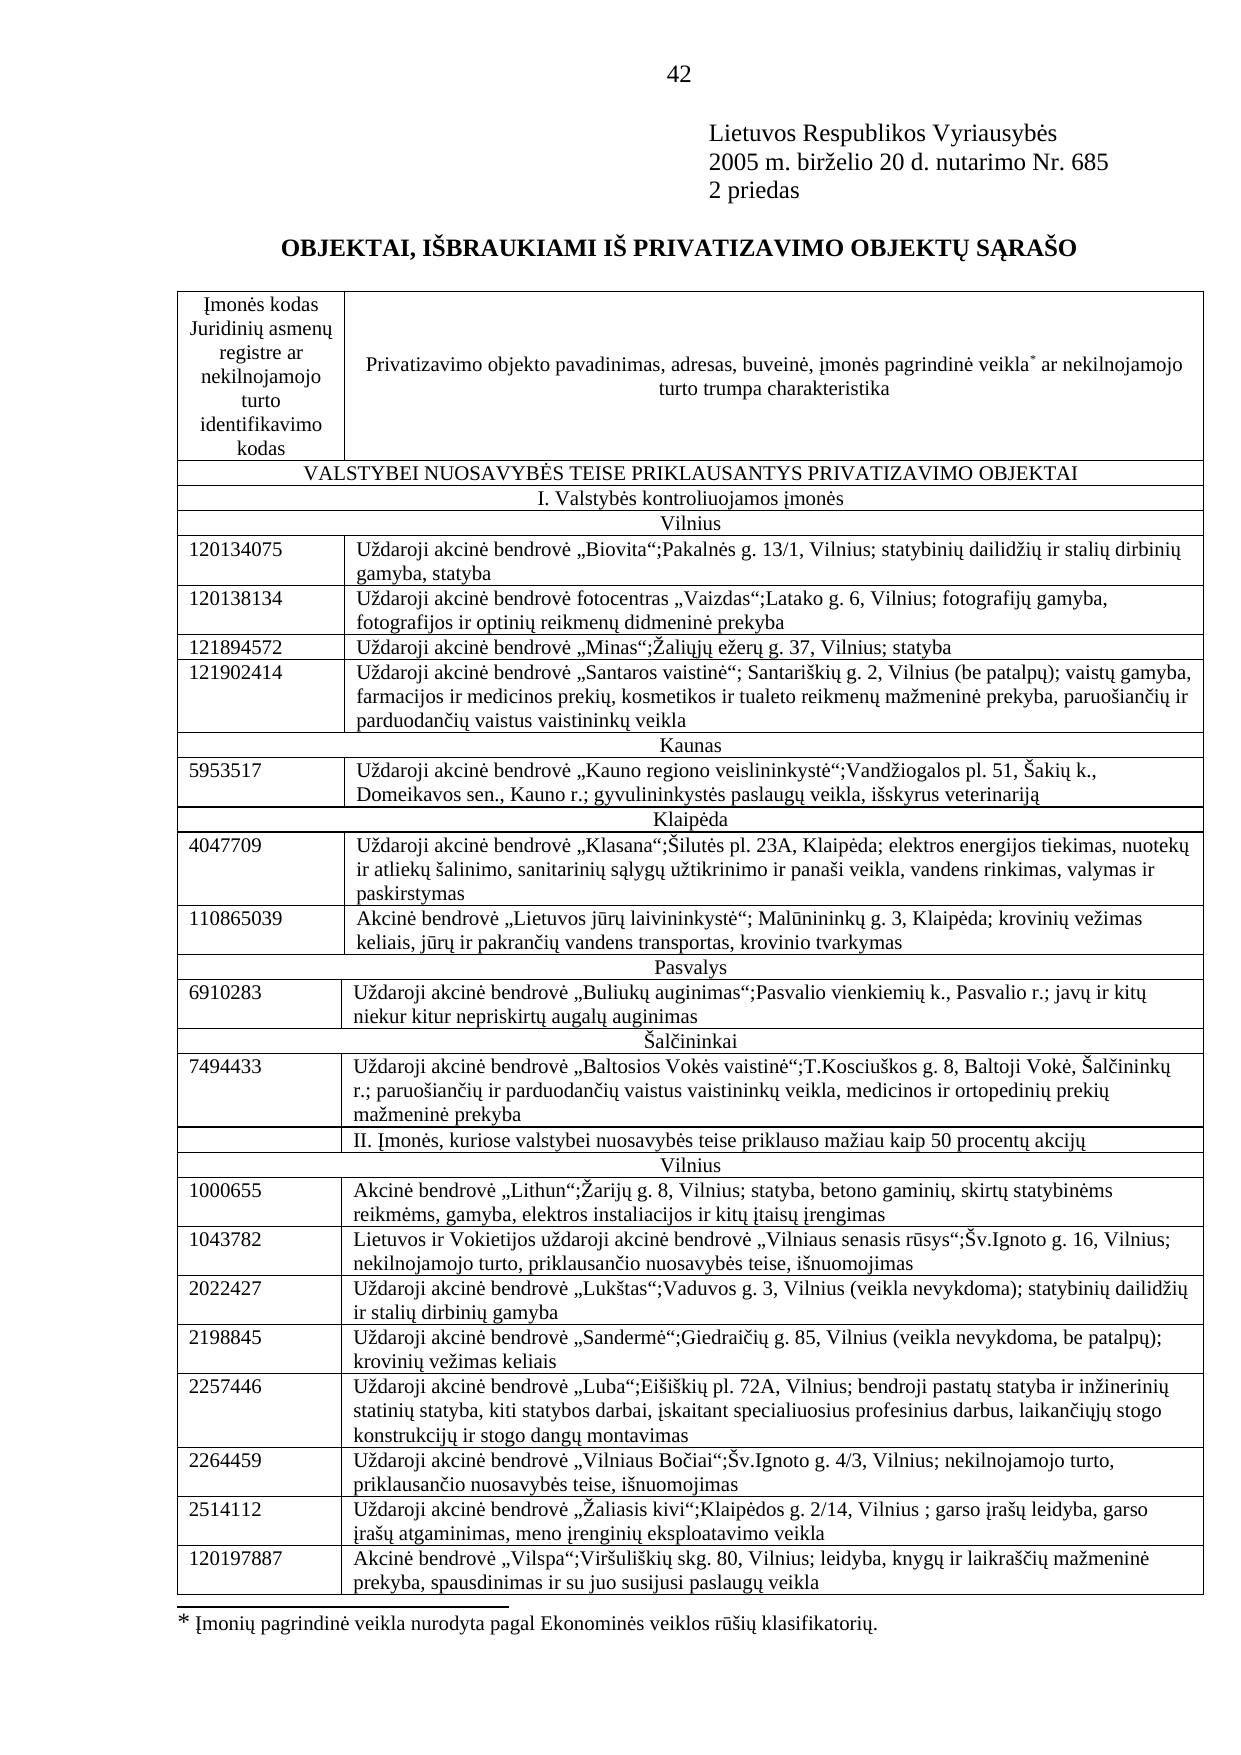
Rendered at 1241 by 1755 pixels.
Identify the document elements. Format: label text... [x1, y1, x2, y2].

table_cell Uždaroji akcinė bendrovė fotocentras „Vaizdas“;Latako g. 6, Vilnius; fotografijų gamyba, fotografijos ir optinių reikmenų didmeninė prekyba [345, 586, 1203, 634]
table_cell Akcinė bendrovė „Lithun“;Žarijų g. 8, Vilnius; statyba, betono gaminių, skirtų statybinėms reikmėms, gamyba, elektros instaliacijos ir kitų įtaisų įrengimas [342, 1178, 1203, 1226]
table_cell Akcinė bendrovė „Vilspa“;Viršuliškių skg. 80, Vilnius; leidyba, knygų ir laikraščių mažmeninė prekyba, spausdinimas ir su juo susijusi paslaugų veikla [342, 1546, 1203, 1594]
table_cell Uždaroji akcinė bendrovė „Lukštas“;Vaduvos g. 3, Vilnius (veikla nevykdoma); statybinių dailidžių ir stalių dirbinių gamyba [342, 1276, 1203, 1324]
table_cell Uždaroji akcinė bendrovė „Baltosios Vokės vaistinė“;T.Kosciuškos g. 8, Baltoji Vokė, Šalčininkų r.; paruošiančių ir parduodančių vaistus vaistininkų veikla, medicinos ir ortopedinių prekių mažmeninė prekyba [342, 1054, 1203, 1126]
text 2005 m. birželio 20 d. nutarimo Nr. 685 [177, 147, 1181, 176]
table_cell Klaipėda [178, 808, 1203, 831]
table_cell I. Valstybės kontroliuojamos įmonės [178, 486, 1203, 510]
table_cell 2022427 [178, 1276, 341, 1324]
table_cell Uždaroji akcinė bendrovė „Kauno regiono veislininkystė“;Vandžiogalos pl. 51, Šakių k., Domeikavos sen., Kauno r.; gyvulininkystės paslaugų veikla, išskyrus veterinariją [345, 758, 1203, 806]
table_cell Uždaroji akcinė bendrovė „Sandermė“;Giedraičių g. 85, Vilnius (veikla nevykdoma, be patalpų); krovinių vežimas keliais [342, 1325, 1203, 1373]
table_cell Uždaroji akcinė bendrovė „Minas“;Žaliųjų ežerų g. 37, Vilnius; statyba [345, 635, 1203, 659]
table_cell 1000655 [178, 1178, 341, 1226]
table_cell 1043782 [178, 1227, 341, 1275]
table_cell 4047709 [178, 833, 344, 905]
table_cell 2198845 [178, 1325, 341, 1373]
table_cell 121894572 [178, 635, 344, 659]
text OBJEKTAI, IŠBRAUKIAMI IŠ PRIVATIZAVIMO OBJEKTŲ SĄRAŠO [177, 233, 1181, 262]
table_cell [178, 1128, 341, 1152]
table_cell 110865039 [178, 906, 344, 954]
table_cell 121902414 [178, 660, 344, 732]
table_cell Uždaroji akcinė bendrovė „Luba“;Eišiškių pl. 72A, Vilnius; bendroji pastatų statyba ir inžinerinių statinių statyba, kiti statybos darbai, įskaitant specialiuosius profesinius darbus, laikančiųjų stogo konstrukcijų ir stogo dangų montavimas [342, 1374, 1203, 1447]
table_header Pasvalys [178, 955, 1203, 979]
table_cell Vilnius [178, 1153, 1203, 1177]
table_cell Uždaroji akcinė bendrovė „Buliukų auginimas“;Pasvalio vienkiemių k., Pasvalio r.; javų ir kitų niekur kitur nepriskirtų augalų auginimas [342, 980, 1203, 1028]
table_cell Vilnius [178, 511, 1203, 535]
table_header Įmonės kodas Juridinių asmenų registre ar nekilnojamojo turto identifikavimo kodas [178, 292, 344, 460]
table_cell Šalčininkai [178, 1029, 1203, 1053]
table_header Privatizavimo objekto pavadinimas, adresas, buveinė, įmonės pagrindinė veikla ar nekilnojamojo turto trumpa charakteristika [345, 292, 1203, 460]
table_cell II. Įmonės, kuriose valstybei nuosavybės teise priklauso mažiau kaip 50 procentų akcijų [342, 1128, 1203, 1152]
text Lietuvos Respublikos Vyriausybės [177, 118, 1181, 147]
table_cell 120138134 [178, 586, 344, 634]
table_cell Uždaroji akcinė bendrovė „Biovita“;Pakalnės g. 13/1, Vilnius; statybinių dailidžių ir stalių dirbinių gamyba, statyba [345, 536, 1203, 584]
table_cell 120134075 [178, 536, 344, 584]
table_cell 2257446 [178, 1374, 341, 1447]
table_cell Uždaroji akcinė bendrovė „Santaros vaistinė“; Santariškių g. 2, Vilnius (be patalpų); vaistų gamyba, farmacijos ir medicinos prekių, kosmetikos ir tualeto reikmenų mažmeninė prekyba, paruošiančių ir parduodančių vaistus vaistininkų veikla [345, 660, 1203, 732]
table_cell 7494433 [178, 1054, 341, 1126]
table_cell Kaunas [178, 733, 1203, 757]
table_cell 2264459 [178, 1448, 341, 1496]
table_cell Lietuvos ir Vokietijos uždaroji akcinė bendrovė „Vilniaus senasis rūsys“;Šv.Ignoto g. 16, Vilnius; nekilnojamojo turto, priklausančio nuosavybės teise, išnuomojimas [342, 1227, 1203, 1275]
table_cell 5953517 [178, 758, 344, 806]
table_cell 2514112 [178, 1497, 341, 1545]
table_cell VALSTYBEI NUOSAVYBĖS TEISE PRIKLAUSANTYS PRIVATIZAVIMO OBJEKTAI [178, 461, 1203, 485]
text 2 priedas [177, 176, 1181, 204]
table_cell Uždaroji akcinė bendrovė „Vilniaus Bočiai“;Šv.Ignoto g. 4/3, Vilnius; nekilnojamojo turto, priklausančio nuosavybės teise, išnuomojimas [342, 1448, 1203, 1496]
table_cell 6910283 [178, 980, 341, 1028]
table_cell Uždaroji akcinė bendrovė „Klasana“;Šilutės pl. 23A, Klaipėda; elektros energijos tiekimas, nuotekų ir atliekų šalinimo, sanitarinių sąlygų užtikrinimo ir panaši veikla, vandens rinkimas, valymas ir paskirstymas [345, 833, 1203, 905]
table_cell 120197887 [178, 1546, 341, 1594]
table_cell Akcinė bendrovė „Lietuvos jūrų laivininkystė“; Malūnininkų g. 3, Klaipėda; krovinių vežimas keliais, jūrų ir pakrančių vandens transportas, krovinio tvarkymas [345, 906, 1203, 954]
table_cell Uždaroji akcinė bendrovė „Žaliasis kivi“;Klaipėdos g. 2/14, Vilnius ; garso įrašų leidyba, garso įrašų atgaminimas, meno įrenginių eksploatavimo veikla [342, 1497, 1203, 1545]
